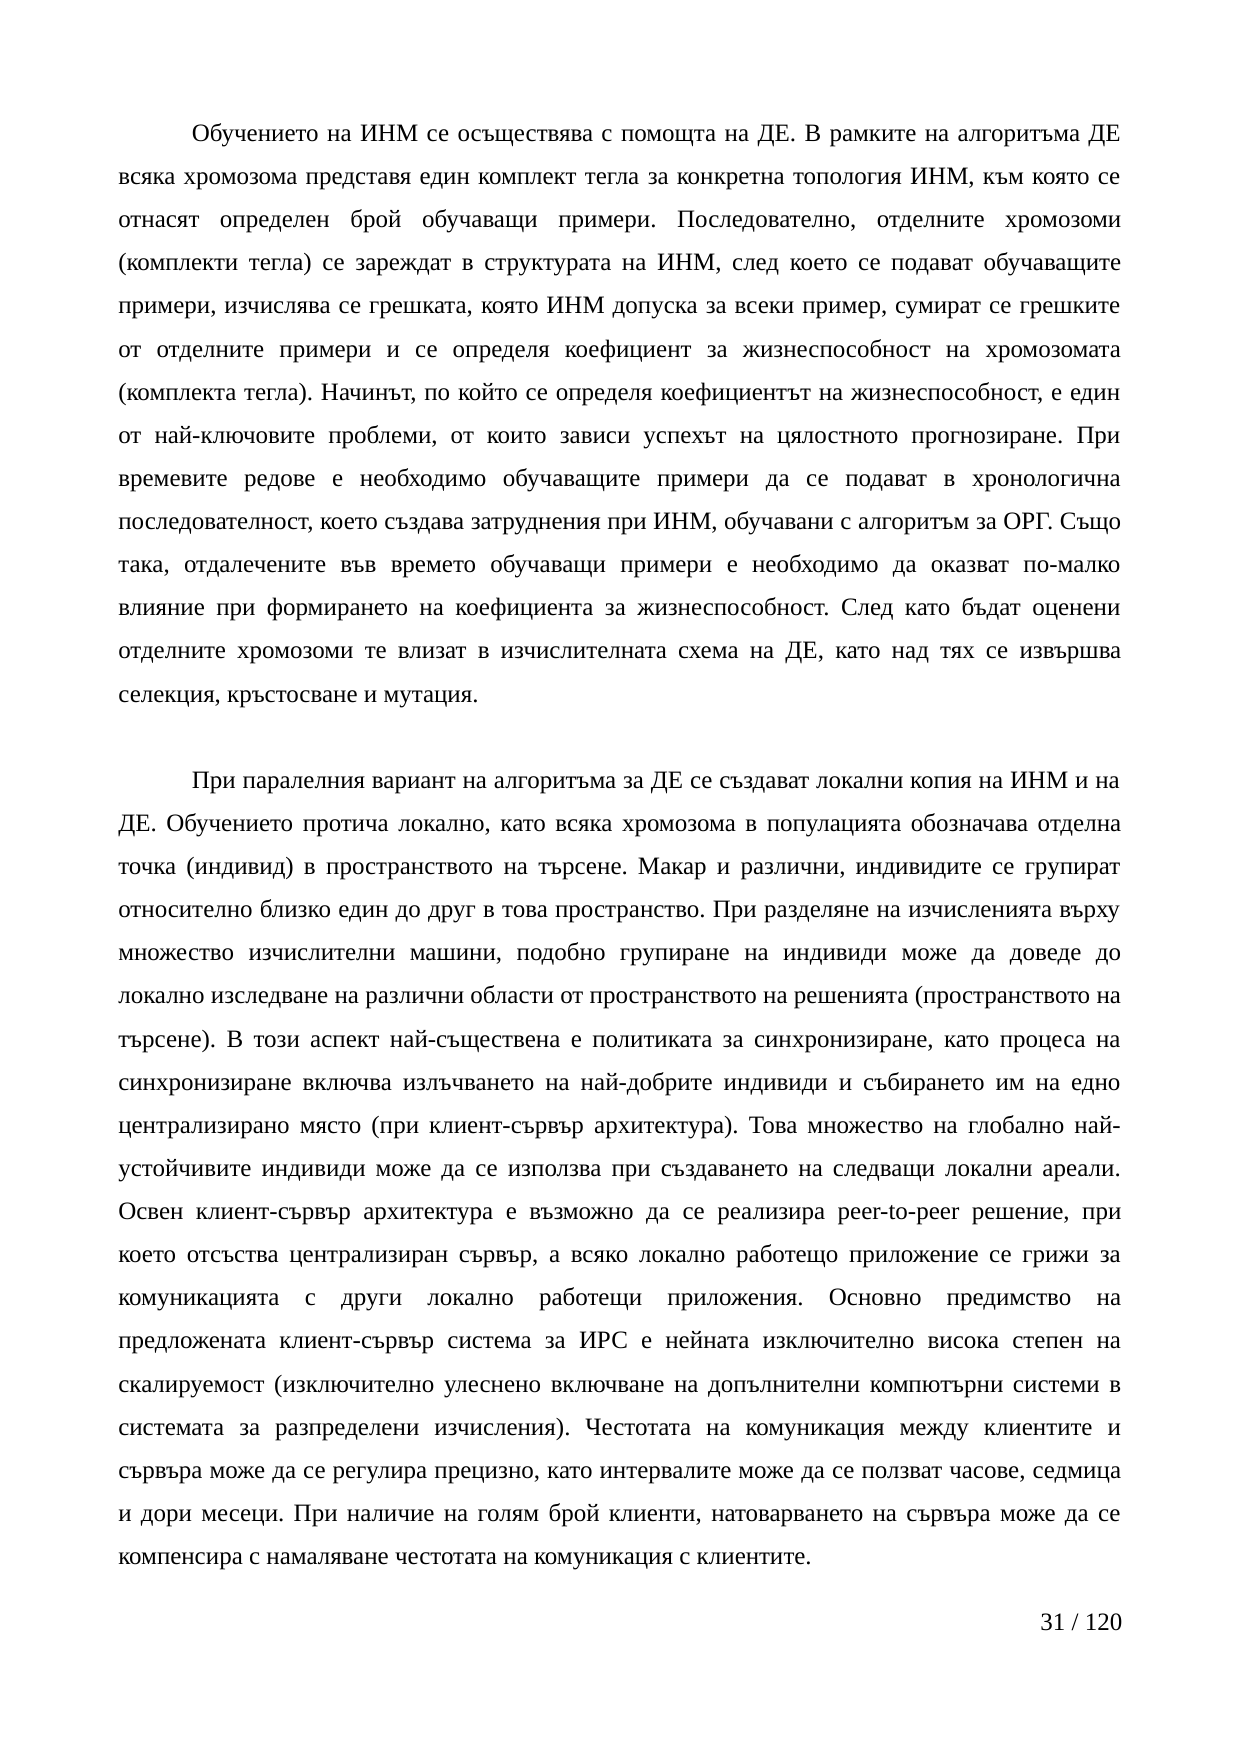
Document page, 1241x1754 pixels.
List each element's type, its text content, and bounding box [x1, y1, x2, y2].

text При паралелния вариант на алгоритъма за ДЕ се създават локални копия на ИНМ и на ДЕ. Обучението протича локално, като всяка хромозома в популацията обозначава отделна точка (индивид) в пространството на търсене. Макар и различни, индивидите се групират относително близко един до друг в това пространство. При разделяне на изчисленията върху множество изчислителни машини, подобно групиране на индивиди може да доведе до локално изследване на различни области от пространството на решенията (пространството на търсене). В този аспект най-съществена е политиката за синхронизиране, като процеса на синхронизиране включва излъчването на най-добрите индивиди и събирането им на едно централизирано място (при клиент-сървър архитектура). Това множество на глобално най-устойчивите индивиди може да се използва при създаването на следващи локални ареали. Освен клиент-сървър архитектура е възможно да се реализира peer-to-peer решение, при което отсъства централизиран сървър, а всяко локално работещо приложение се грижи за комуникацията с други локално работещи приложения. Основно предимство на предложената клиент-сървър система за ИРС е нейната изключително висока степен на скалируемост (изключително улеснено включване на допълнителни компютърни системи в системата за разпределени изчисления). Честотата на комуникация между клиентите и сървъра може да се регулира прецизно, като интервалите може да се ползват часове, седмица и дори месеци. При наличие на голям брой клиенти, натоварването на сървъра може да се компенсира с намаляване честотата на комуникация с клиентите. [118, 765, 1122, 1570]
text Обучението на ИНМ се осъществява с помощта на ДЕ. В рамките на алгоритъма ДЕ всяка хромозома представя един комплект тегла за конкретна топология ИНМ, към която се отнасят определен брой обучаващи примери. Последователно, отделните хромозоми (комплекти тегла) се зареждат в структурата на ИНМ, след което се подават обучаващите примери, изчислява се грешката, която ИНМ допуска за всеки пример, сумират се грешките от отделните примери и се определя коефициент за жизнеспособност на хромозомата (комплекта тегла). Начинът, по който се определя коефициентът на жизнеспособност, е един от най-ключовите проблеми, от които зависи успехът на цялостното прогнозиране. При времевите редове е необходимо обучаващите примери да се подават в хронологична последователност, което създава затруднения при ИНМ, обучавани с алгоритъм за ОРГ. Също така, отдалечените във времето обучаващи примери е необходимо да оказват по-малко влияние при формирането на коефициента за жизнеспособност. След като бъдат оценени отделните хромозоми те влизат в изчислителната схема на ДЕ, като над тях се извършва селекция, кръстосване и мутация. [118, 118, 1122, 707]
